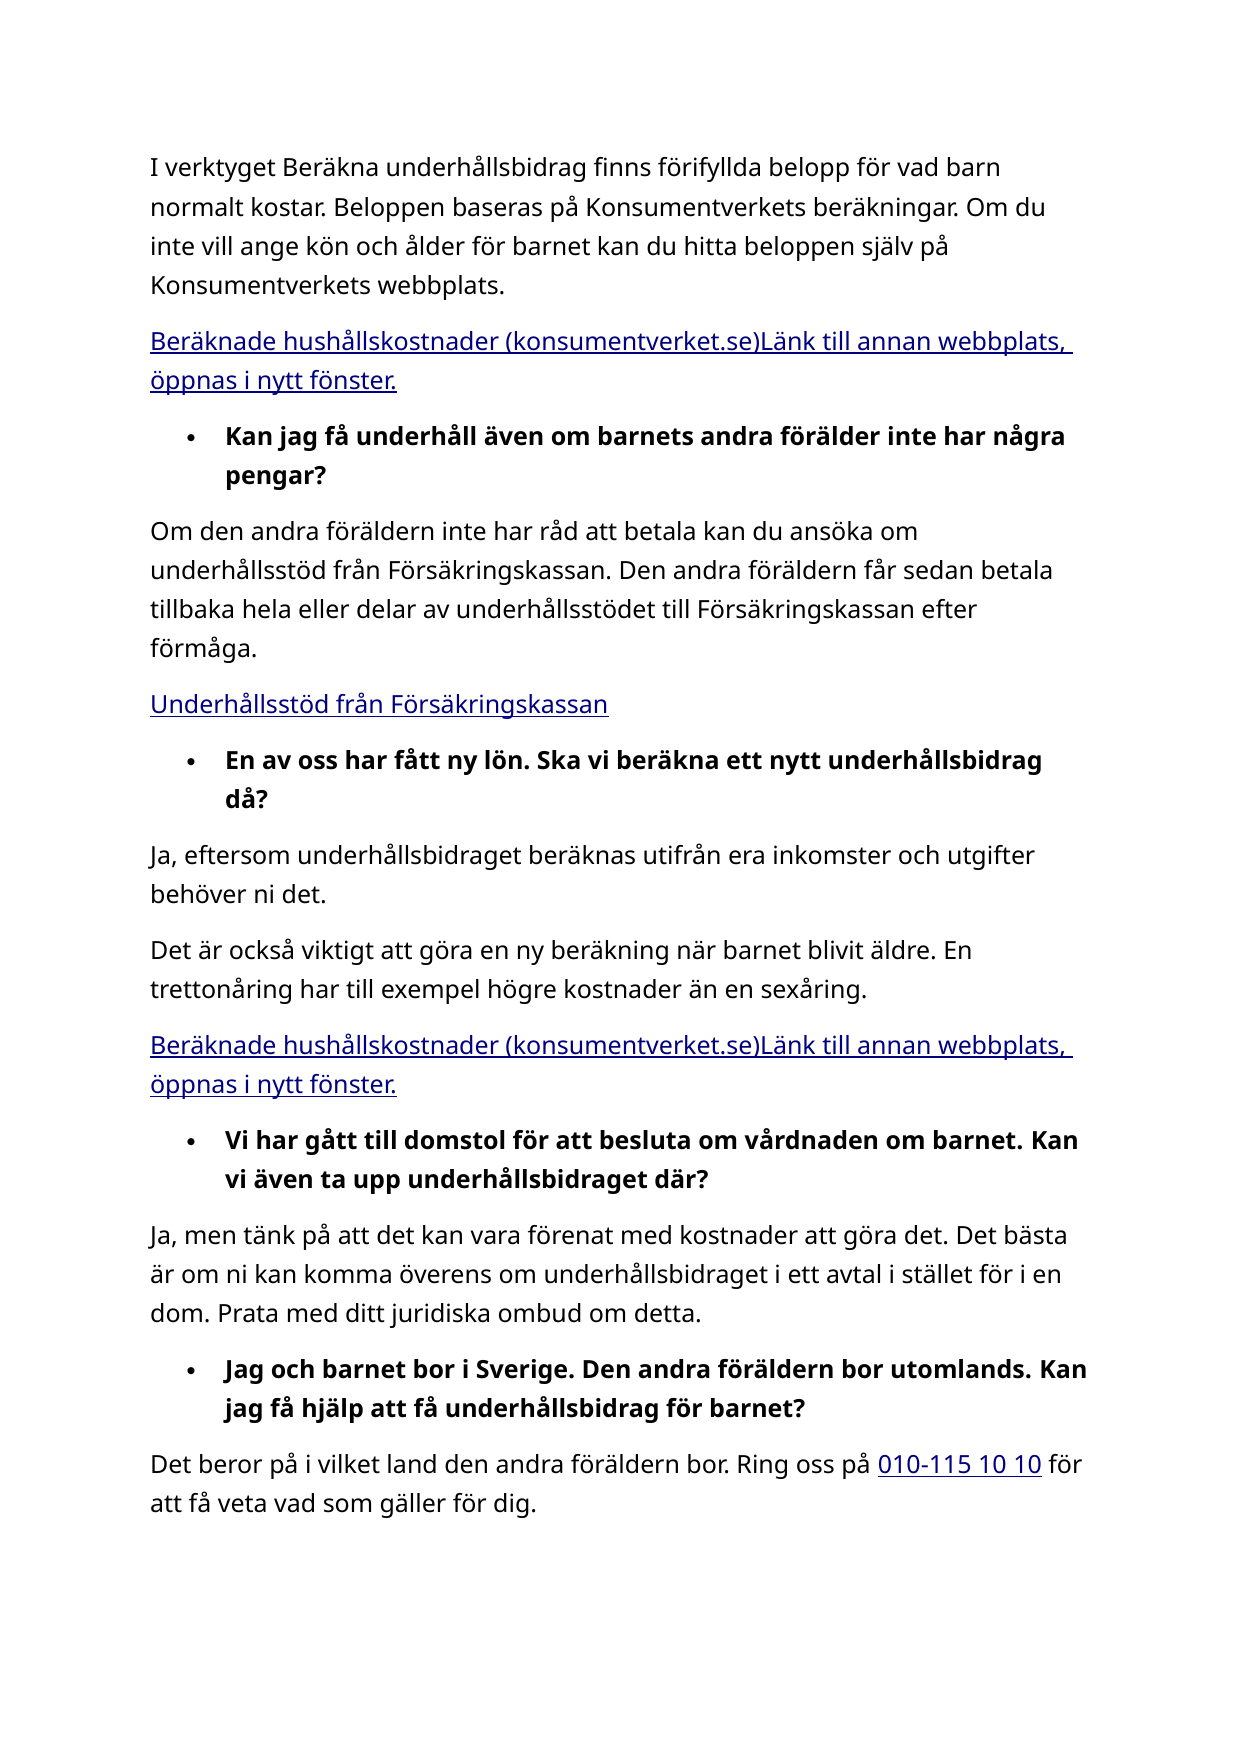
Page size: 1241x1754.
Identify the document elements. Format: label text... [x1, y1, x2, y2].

list Vi har gått till domstol för att besluta om vårdnaden om barnet. Kan vi även ta upp underhållsbidraget där? [187, 1122, 1090, 1196]
text Ja, eftersom underhållsbidraget beräknas utifrån era inkomster och utgifter behöver ni det. [150, 837, 1090, 911]
text I verktyget Beräkna underhållsbidrag finns förifyllda belopp för vad barn normalt kostar. Beloppen baseras på Konsumentverkets beräkningar. Om du inte vill ange kön och ålder för barnet kan du hitta beloppen själv på Konsumentverkets webbplats. [150, 150, 1090, 302]
list Jag och barnet bor i Sverige. Den andra föräldern bor utomlands. Kan jag få hjälp att få underhållsbidrag för barnet? [187, 1352, 1090, 1425]
text Ja, men tänk på att det kan vara förenat med kostnader att göra det. Det bästa är om ni kan komma överens om underhållsbidraget i ett avtal i stället för i en dom. Prata med ditt juridiska ombud om detta. [150, 1217, 1090, 1330]
text Beräknade hushållskostnader (konsumentverket.se)Länk till annan webbplats, öppnas i nytt fönster. [150, 323, 1090, 397]
text Beräknade hushållskostnader (konsumentverket.se)Länk till annan webbplats, öppnas i nytt fönster. [150, 1027, 1090, 1101]
text Det beror på i vilket land den andra föräldern bor. Ring oss på 010‑115 10 10 för att få veta vad som gäller för dig. [150, 1447, 1090, 1520]
list Kan jag få underhåll även om barnets andra förälder inte har några pengar? [187, 418, 1090, 492]
text Underhållsstöd från Försäkringskassan [150, 687, 1090, 721]
text Det är också viktigt att göra en ny beräkning när barnet blivit äldre. En trettonåring har till exempel högre kostnader än en sexåring. [150, 932, 1090, 1006]
text Om den andra föräldern inte har råd att betala kan du ansöka om underhållsstöd från Försäkringskassan. Den andra föräldern får sedan betala tillbaka hela eller delar av underhållsstödet till Försäkringskassan efter förmåga. [150, 513, 1090, 665]
list En av oss har fått ny lön. Ska vi beräkna ett nytt underhållsbidrag då? [187, 742, 1090, 816]
